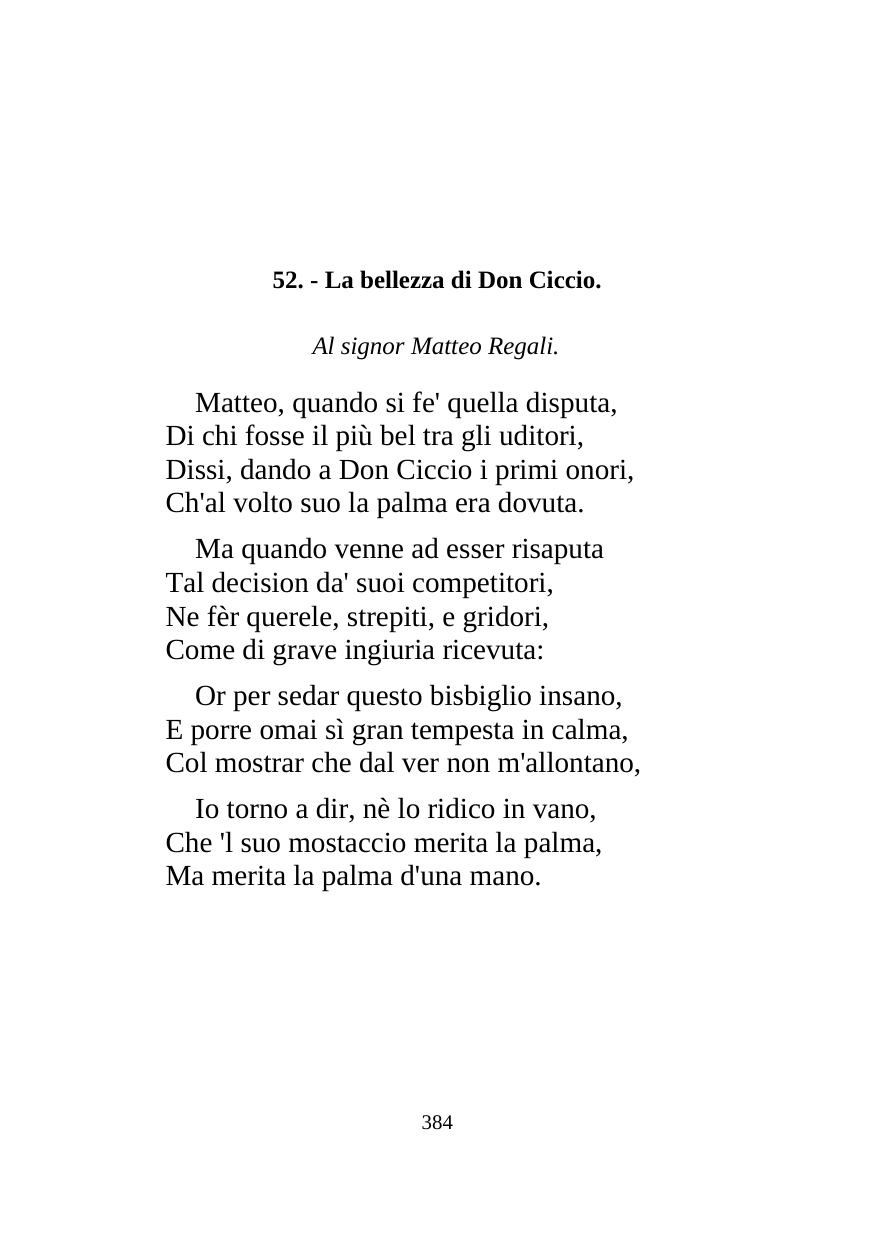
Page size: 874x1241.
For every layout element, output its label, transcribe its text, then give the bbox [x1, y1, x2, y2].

text 52. - La bellezza di Don Ciccio. [106, 265, 768, 294]
subtitle Al signor Matteo Regali. [106, 331, 768, 360]
text Or per sedar questo bisbiglio insano, E porre omai sì gran tempesta in calma, Col mostrar che dal ver non m'allontano, [165, 678, 768, 779]
text Matteo, quando si fe' quella disputa, Di chi fosse il più bel tra gli uditori, Dissi, dando a Don Ciccio i primi onori, Ch'al volto suo la palma era dovuta. [165, 385, 768, 519]
text Io torno a dir, nè lo ridico in vano, Che 'l suo mostaccio merita la palma, Ma merita la palma d'una mano. [165, 791, 768, 892]
text Ma quando venne ad esser risaputa Tal decision da' suoi competitori, Ne fèr querele, strepiti, e gridori, Come di grave ingiuria ricevuta: [165, 532, 768, 666]
